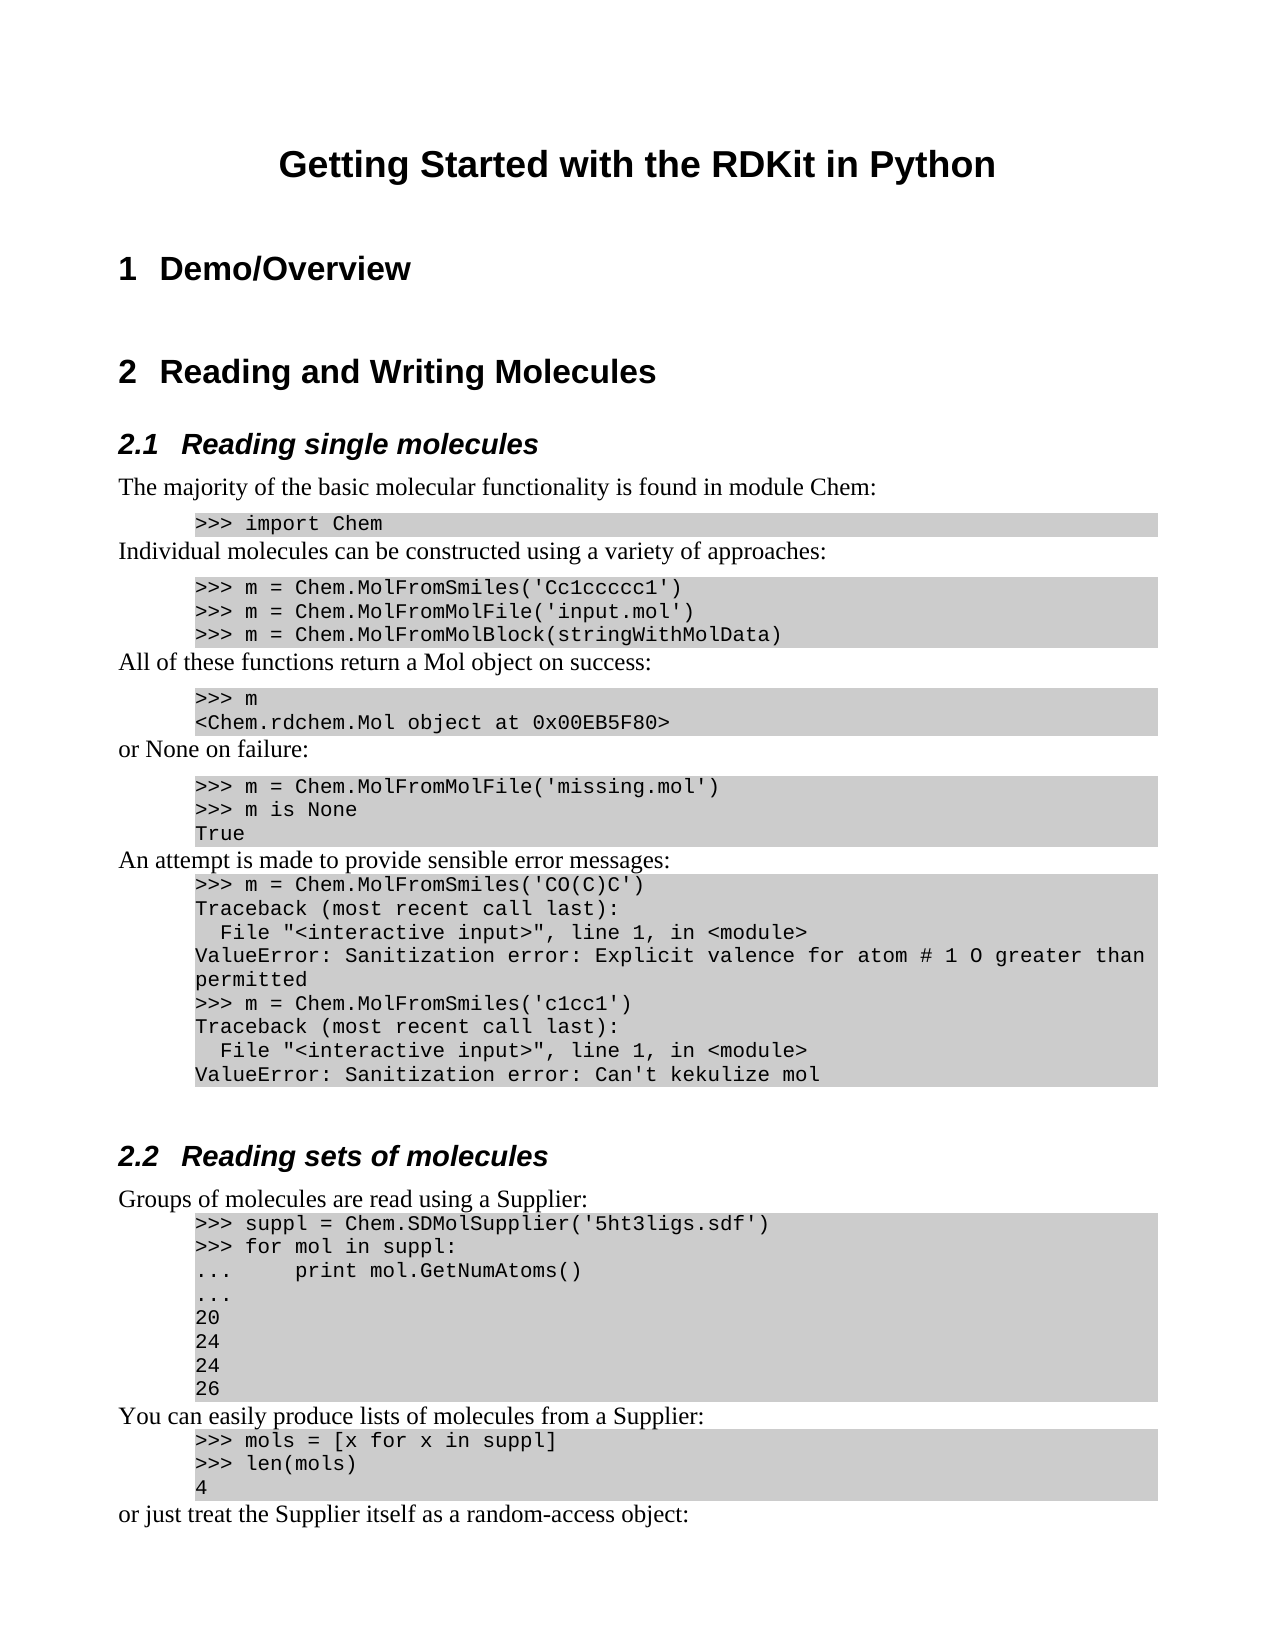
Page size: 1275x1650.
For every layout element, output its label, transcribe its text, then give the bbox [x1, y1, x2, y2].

text The majority of the basic molecular functionality is found in module Chem: [118, 473, 1157, 501]
text >>> m = Chem.MolFromMolFile('missing.mol') >>> m is None True [195, 776, 1158, 847]
text >>> suppl = Chem.SDMolSupplier('5ht3ligs.sdf') [195, 1213, 1158, 1236]
text >>> m = Chem.MolFromMolFile('input.mol') [195, 601, 1158, 624]
text >>> m <Chem.rdchem.Mol object at 0x00EB5F80> [195, 688, 1158, 736]
text 26 [195, 1378, 1158, 1402]
text ... print mol.GetNumAtoms() [195, 1260, 1158, 1284]
subtitle Reading and Writing Molecules [118, 353, 1157, 390]
text Groups of molecules are read using a Supplier: [118, 1185, 1157, 1213]
text or just treat the Supplier itself as a random-access object: [118, 1501, 1157, 1528]
subtitle Reading single molecules [118, 428, 1157, 461]
text >>> m = Chem.MolFromSmiles('Cc1ccccc1') [195, 577, 1158, 601]
text >>> mols = [x for x in suppl] [195, 1429, 1158, 1453]
title Getting Started with the RDKit in Python [118, 143, 1157, 185]
text >>> len(mols) [195, 1453, 1158, 1477]
text All of these functions return a Mol object on success: [118, 648, 1157, 676]
text >>> m = Chem.MolFromSmiles('CO(C)C') Traceback (most recent call last): File "<interactive input>", line 1, in <module> ValueError: Sanitization error: Explicit valence for atom # 1 O greater than permitted >>> m = Chem.MolFromSmiles('c1cc1') Traceback (most recent call last): File "<interactive input>", line 1, in <module> ValueError: Sanitization error: Can't kekulize mol [195, 874, 1158, 1087]
text >>> import Chem [195, 513, 1158, 537]
text >>> m = Chem.MolFromMolBlock(stringWithMolData) [195, 624, 1158, 648]
text Individual molecules can be constructed using a variety of approaches: [118, 537, 1157, 564]
text 24 [195, 1354, 1158, 1378]
text 20 [195, 1307, 1158, 1331]
text 4 [195, 1477, 1158, 1501]
text or None on failure: [118, 736, 1157, 763]
subtitle Demo/Overview [118, 250, 1157, 288]
text >>> for mol in suppl: [195, 1236, 1158, 1260]
text 24 [195, 1331, 1158, 1354]
text You can easily produce lists of molecules from a Supplier: [118, 1402, 1157, 1429]
subtitle Reading sets of molecules [118, 1140, 1157, 1172]
text An attempt is made to provide sensible error messages: [118, 847, 1157, 874]
text ... [195, 1284, 1158, 1307]
